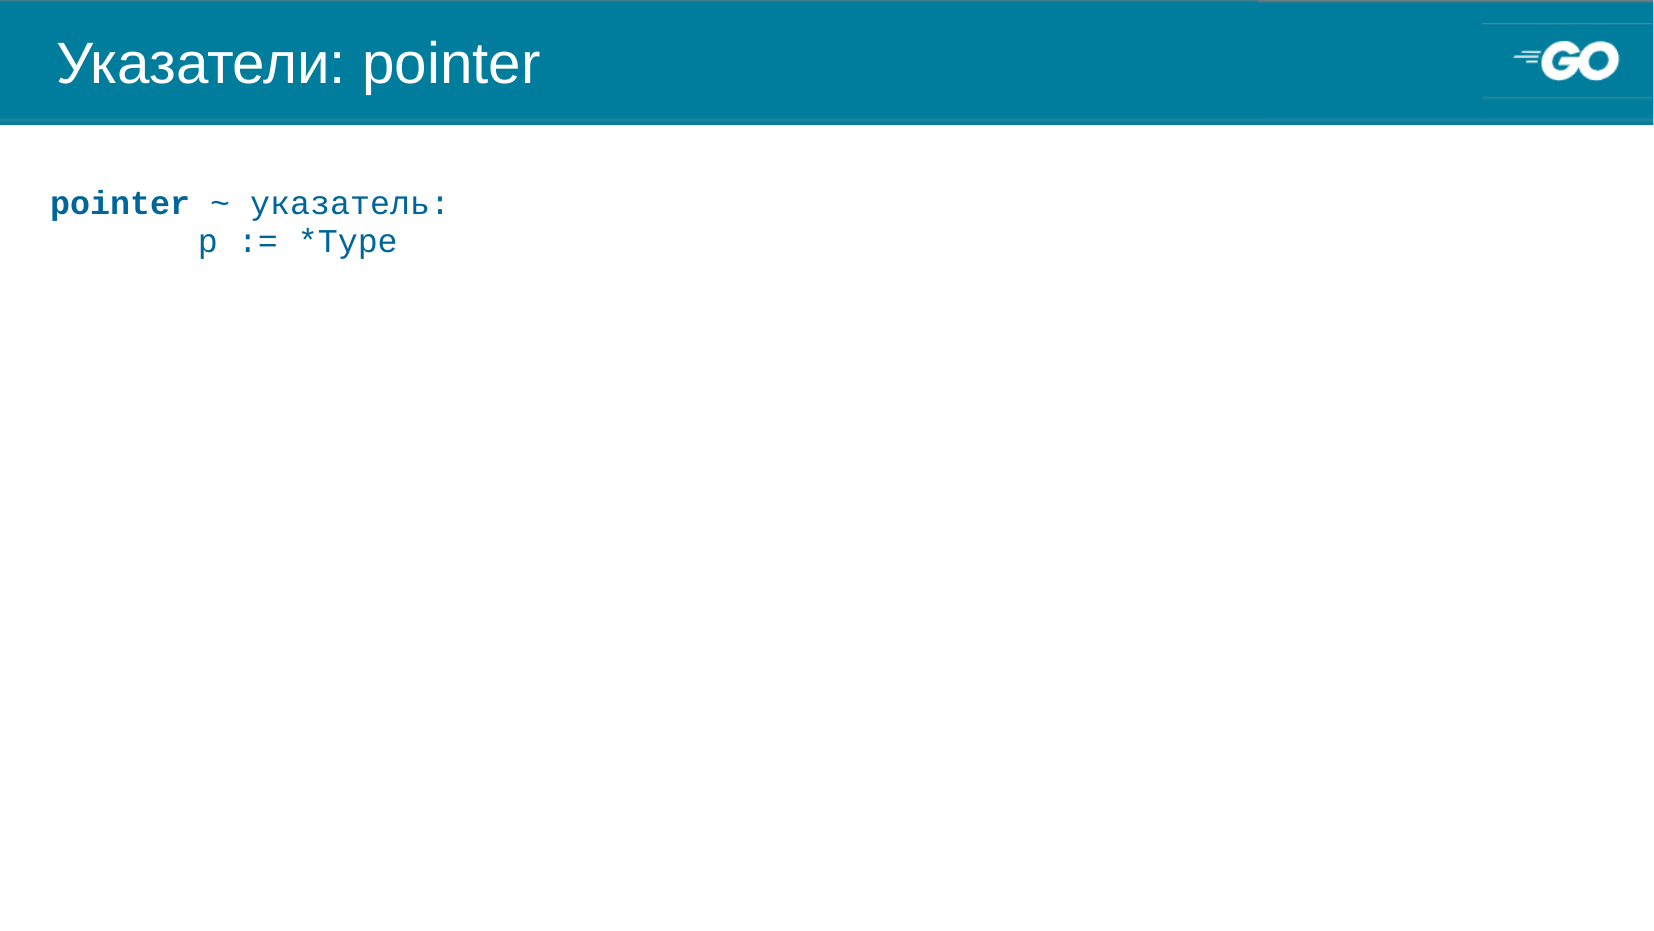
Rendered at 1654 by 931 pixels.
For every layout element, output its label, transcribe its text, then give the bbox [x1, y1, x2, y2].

text_box Указатели: pointer [41, 23, 1495, 104]
picture [1542, 41, 1619, 81]
text_box pointer ~ указатель: p := *Type [35, 141, 1619, 898]
